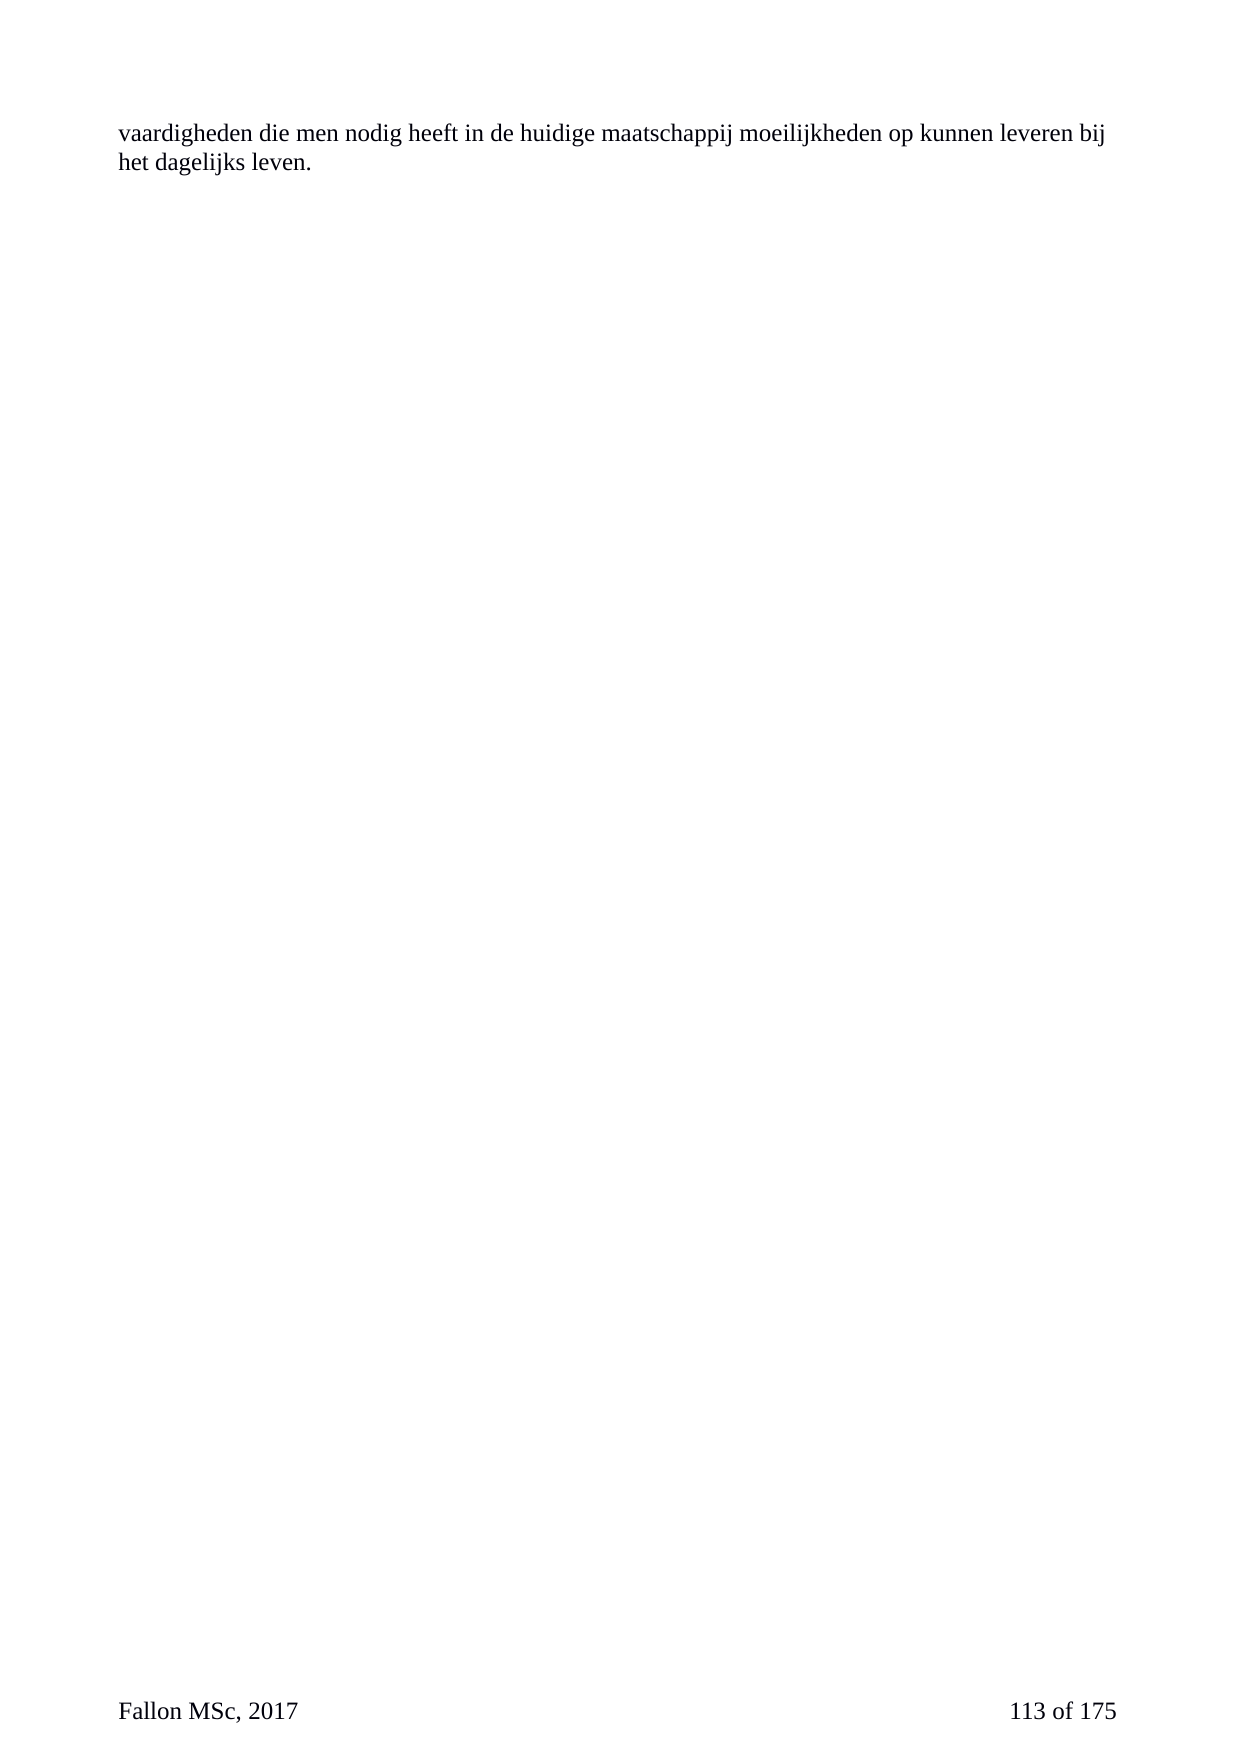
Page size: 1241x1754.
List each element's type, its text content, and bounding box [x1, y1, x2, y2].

text vaardigheden die men nodig heeft in de huidige maatschappij moeilijkheden op kunnen leveren bij het dagelijks leven. [118, 118, 1122, 176]
